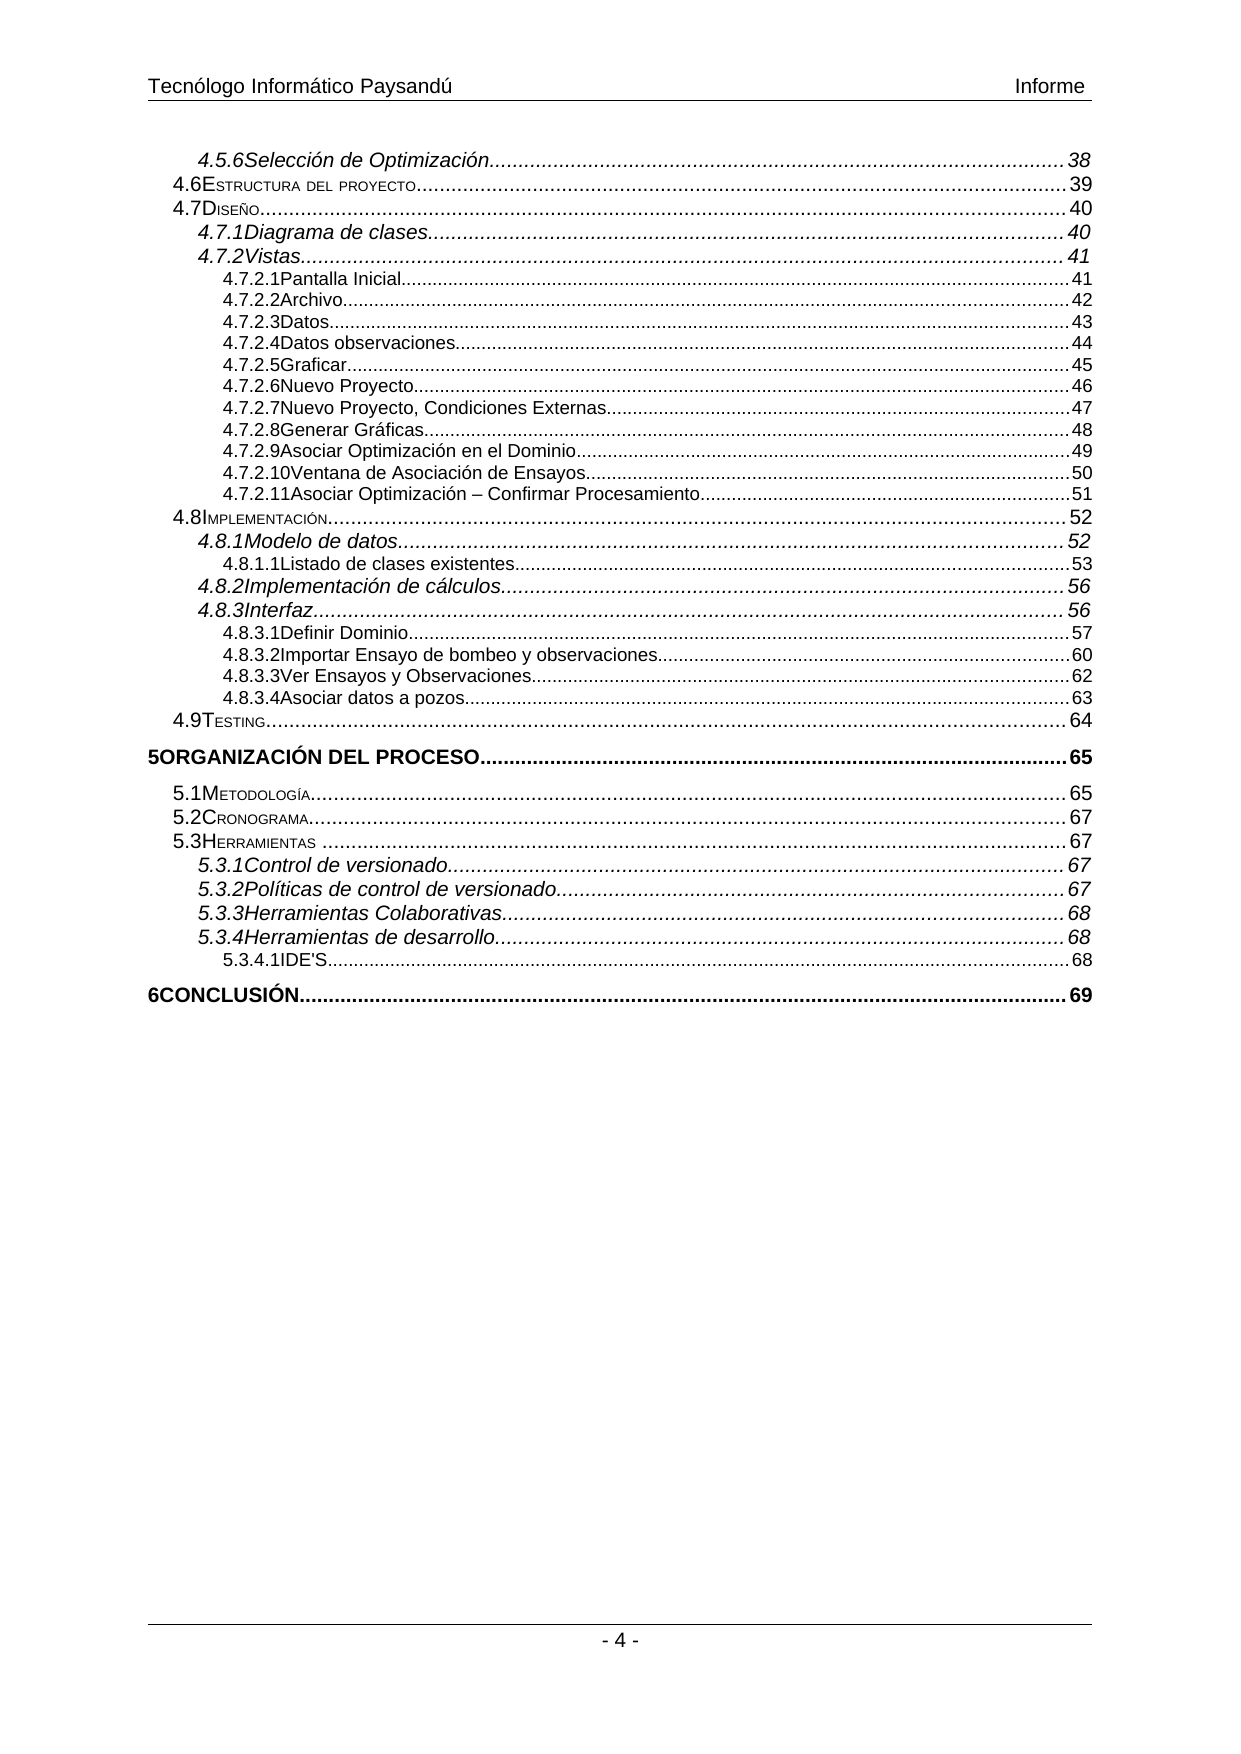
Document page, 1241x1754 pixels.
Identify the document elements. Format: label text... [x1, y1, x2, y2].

text 5.3.3Herramientas Colaborativas 68 [198, 901, 1092, 925]
text 5.3.2Políticas de control de versionado 67 [198, 877, 1092, 901]
text 4.9Testing 64 [173, 708, 1092, 732]
text 5Organización del Proceso 65 [148, 745, 1092, 769]
text 4.7.2.1Pantalla Inicial 41 [223, 267, 1092, 289]
text 4.6Estructura del proyecto 39 [173, 172, 1092, 196]
text 4.7.2.5Graficar 45 [223, 354, 1092, 375]
text 5.3.4Herramientas de desarrollo 68 [198, 925, 1092, 949]
text 4.7.2.8Generar Gráficas 48 [223, 418, 1092, 440]
text 6Conclusión 69 [148, 983, 1092, 1007]
text 4.7Diseño 40 [173, 196, 1092, 219]
text 5.1Metodología 65 [173, 781, 1092, 805]
text 4.8.3.4Asociar datos a pozos 63 [223, 687, 1092, 708]
text 4.8.1Modelo de datos 52 [198, 529, 1092, 553]
text 5.3Herramientas 67 [173, 829, 1092, 853]
text 4.7.2.4Datos observaciones 44 [223, 332, 1092, 354]
text 4.7.2.9Asociar Optimización en el Dominio 49 [223, 440, 1092, 462]
text 4.8.3.3Ver Ensayos y Observaciones 62 [223, 665, 1092, 687]
text 4.7.2.11Asociar Optimización – Confirmar Procesamiento 51 [223, 483, 1092, 505]
text 5.3.4.1IDE'S 68 [223, 949, 1092, 971]
text 4.8.3.1Definir Dominio 57 [223, 622, 1092, 644]
text 4.7.2.3Datos 43 [223, 311, 1092, 332]
text 4.7.2Vistas 41 [198, 243, 1092, 267]
text 4.8.2Implementación de cálculos 56 [198, 574, 1092, 598]
text 4.7.2.10Ventana de Asociación de Ensayos 50 [223, 462, 1092, 483]
text 4.5.6Selección de Optimización 38 [198, 148, 1092, 172]
text 4.8.3Interfaz 56 [198, 598, 1092, 622]
text 4.8Implementación 52 [173, 505, 1092, 529]
text 4.7.1Diagrama de clases 40 [198, 219, 1092, 243]
text 4.8.1.1Listado de clases existentes 53 [223, 553, 1092, 574]
text 4.7.2.2Archivo 42 [223, 289, 1092, 311]
text 5.3.1Control de versionado 67 [198, 853, 1092, 877]
text 4.8.3.2Importar Ensayo de bombeo y observaciones 60 [223, 644, 1092, 665]
text 5.2Cronograma 67 [173, 805, 1092, 829]
text 4.7.2.7Nuevo Proyecto, Condiciones Externas 47 [223, 397, 1092, 418]
text 4.7.2.6Nuevo Proyecto 46 [223, 375, 1092, 397]
